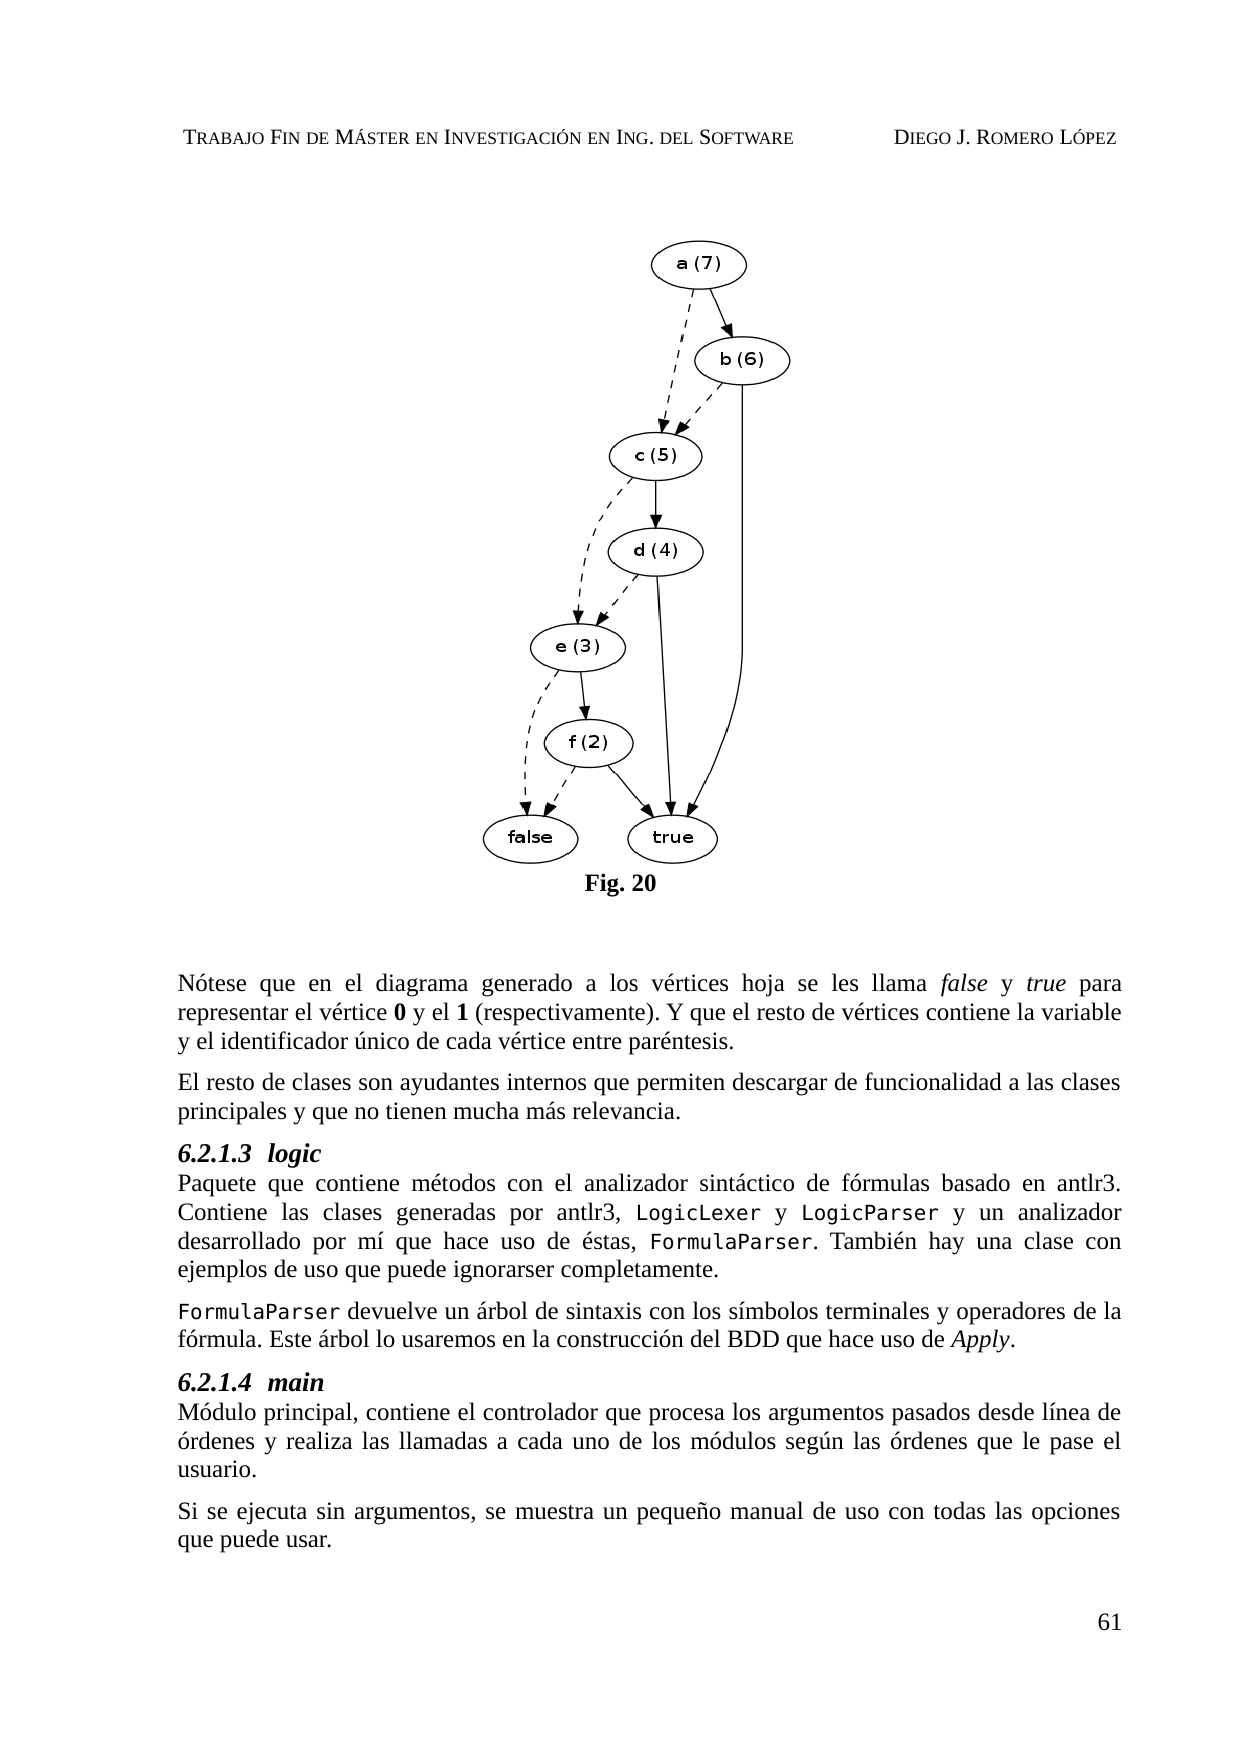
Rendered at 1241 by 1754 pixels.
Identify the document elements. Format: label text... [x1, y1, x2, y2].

text FormulaParser devuelve un árbol de sintaxis con los símbolos terminales y operadores de la fórmula. Este árbol lo usaremos en la construcción del BDD que hace uso de Apply. [177, 1296, 1122, 1353]
text Si se ejecuta sin argumentos, se muestra un pequeño manual de uso con todas las opciones que puede usar. [177, 1496, 1122, 1553]
text Paquete que contiene métodos con el analizador sintáctico de fórmulas basado en antlr3. Contiene las clases generadas por antlr3, LogicLexer y LogicParser y un analizador desarrollado por mí que hace uso de éstas, FormulaParser. También hay una clase con ejemplos de uso que puede ignorarser completamente. [177, 1168, 1122, 1283]
text El resto de clases son ayudantes internos que permiten descargar de funcionalidad a las clases principales y que no tienen mucha más relevancia. [177, 1067, 1122, 1125]
text Módulo principal, contiene el controlador que procesa los argumentos pasados desde línea de órdenes y realiza las llamadas a cada uno de los módulos según las órdenes que le pase el usuario. [177, 1397, 1122, 1483]
picture [478, 235, 796, 868]
subtitle main [177, 1366, 1122, 1397]
subtitle logic [177, 1137, 1122, 1168]
text Nótese que en el diagrama generado a los vértices hoja se les llama false y true para representar el vértice 0 y el 1 (respectivamente). Y que el resto de vértices contiene la variable y el identificador único de cada vértice entre paréntesis. [177, 968, 1122, 1055]
